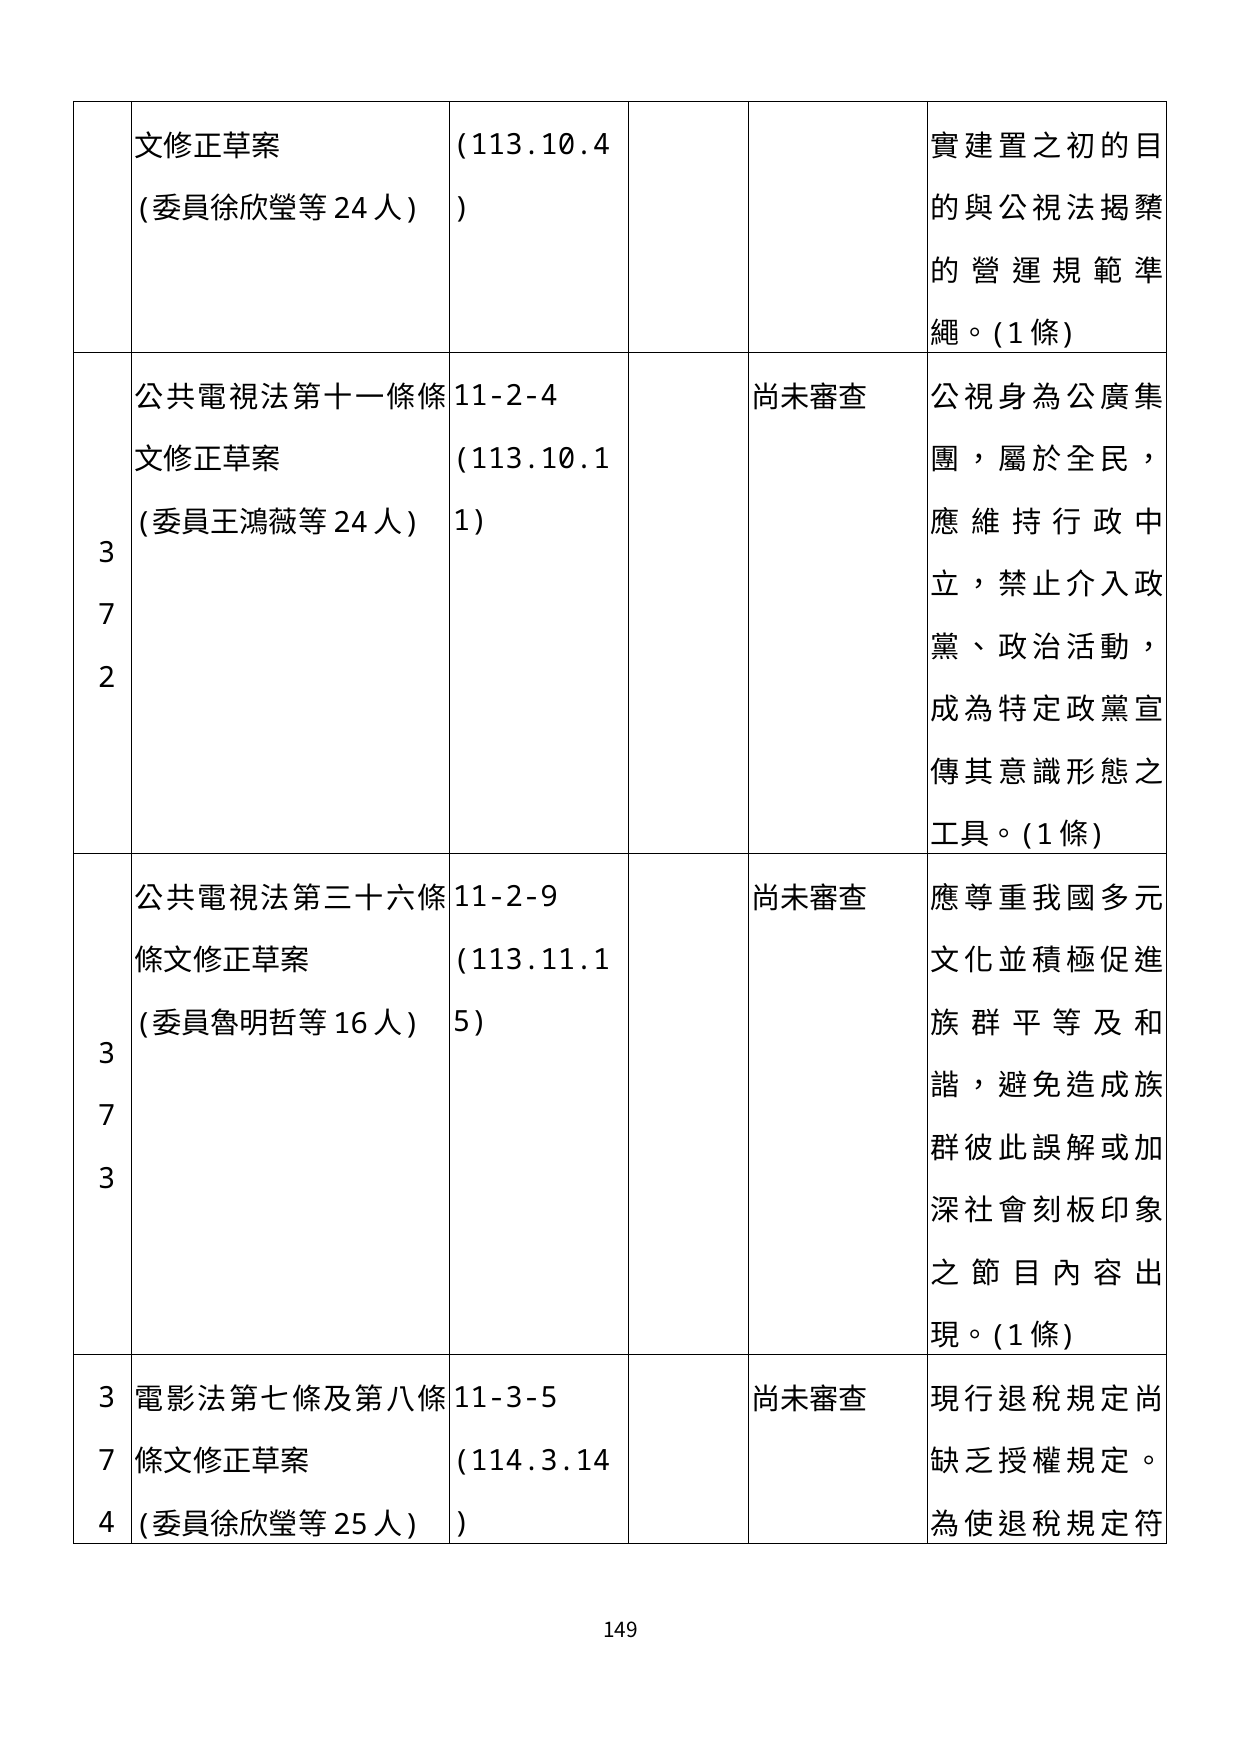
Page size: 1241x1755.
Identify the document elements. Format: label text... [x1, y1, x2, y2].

table_cell 11-2-9 (113.11.15) [450, 854, 628, 1354]
table_cell [74, 854, 131, 1354]
table_cell [74, 102, 131, 352]
table_cell [74, 1355, 131, 1542]
table_cell 公視身為公廣集團，屬於全民，應維持行政中立，禁止介入政黨、政治活動，成為特定政黨宣傳其意識形態之工具。(1條) [928, 353, 1166, 853]
table_cell [629, 353, 748, 853]
table_cell 電影法第七條及第八條條文修正草案 (委員徐欣瑩等25人) [132, 1355, 449, 1542]
table_cell 11-2-4 (113.10.11) [450, 353, 628, 853]
table_cell 11-3-5 (114.3.14) [450, 1355, 628, 1542]
table_cell 尚未審查 [749, 1355, 927, 1542]
table_cell 公共電視法第三十六條條文修正草案 (委員魯明哲等16人) [132, 854, 449, 1354]
table_cell 公共電視法第十一條條文修正草案 (委員王鴻薇等24人) [132, 353, 449, 853]
table_cell [629, 102, 748, 352]
table_cell 實建置之初的目的與公視法揭櫫的營運規範準繩。(1條) [928, 102, 1166, 352]
table_cell (113.10.4) [450, 102, 628, 352]
table_cell 現行退稅規定尚缺乏授權規定。為使退稅規定符 [928, 1355, 1166, 1542]
table_cell 尚未審查 [749, 353, 927, 853]
table_cell [74, 353, 131, 853]
table_cell [629, 854, 748, 1354]
table_cell [629, 1355, 748, 1542]
table_cell [749, 102, 927, 352]
table_cell 尚未審查 [749, 854, 927, 1354]
table_cell 文修正草案 (委員徐欣瑩等24人) [132, 102, 449, 352]
table_cell 應尊重我國多元文化並積極促進族群平等及和諧，避免造成族群彼此誤解或加深社會刻板印象之節目內容出現。(1條) [928, 854, 1166, 1354]
